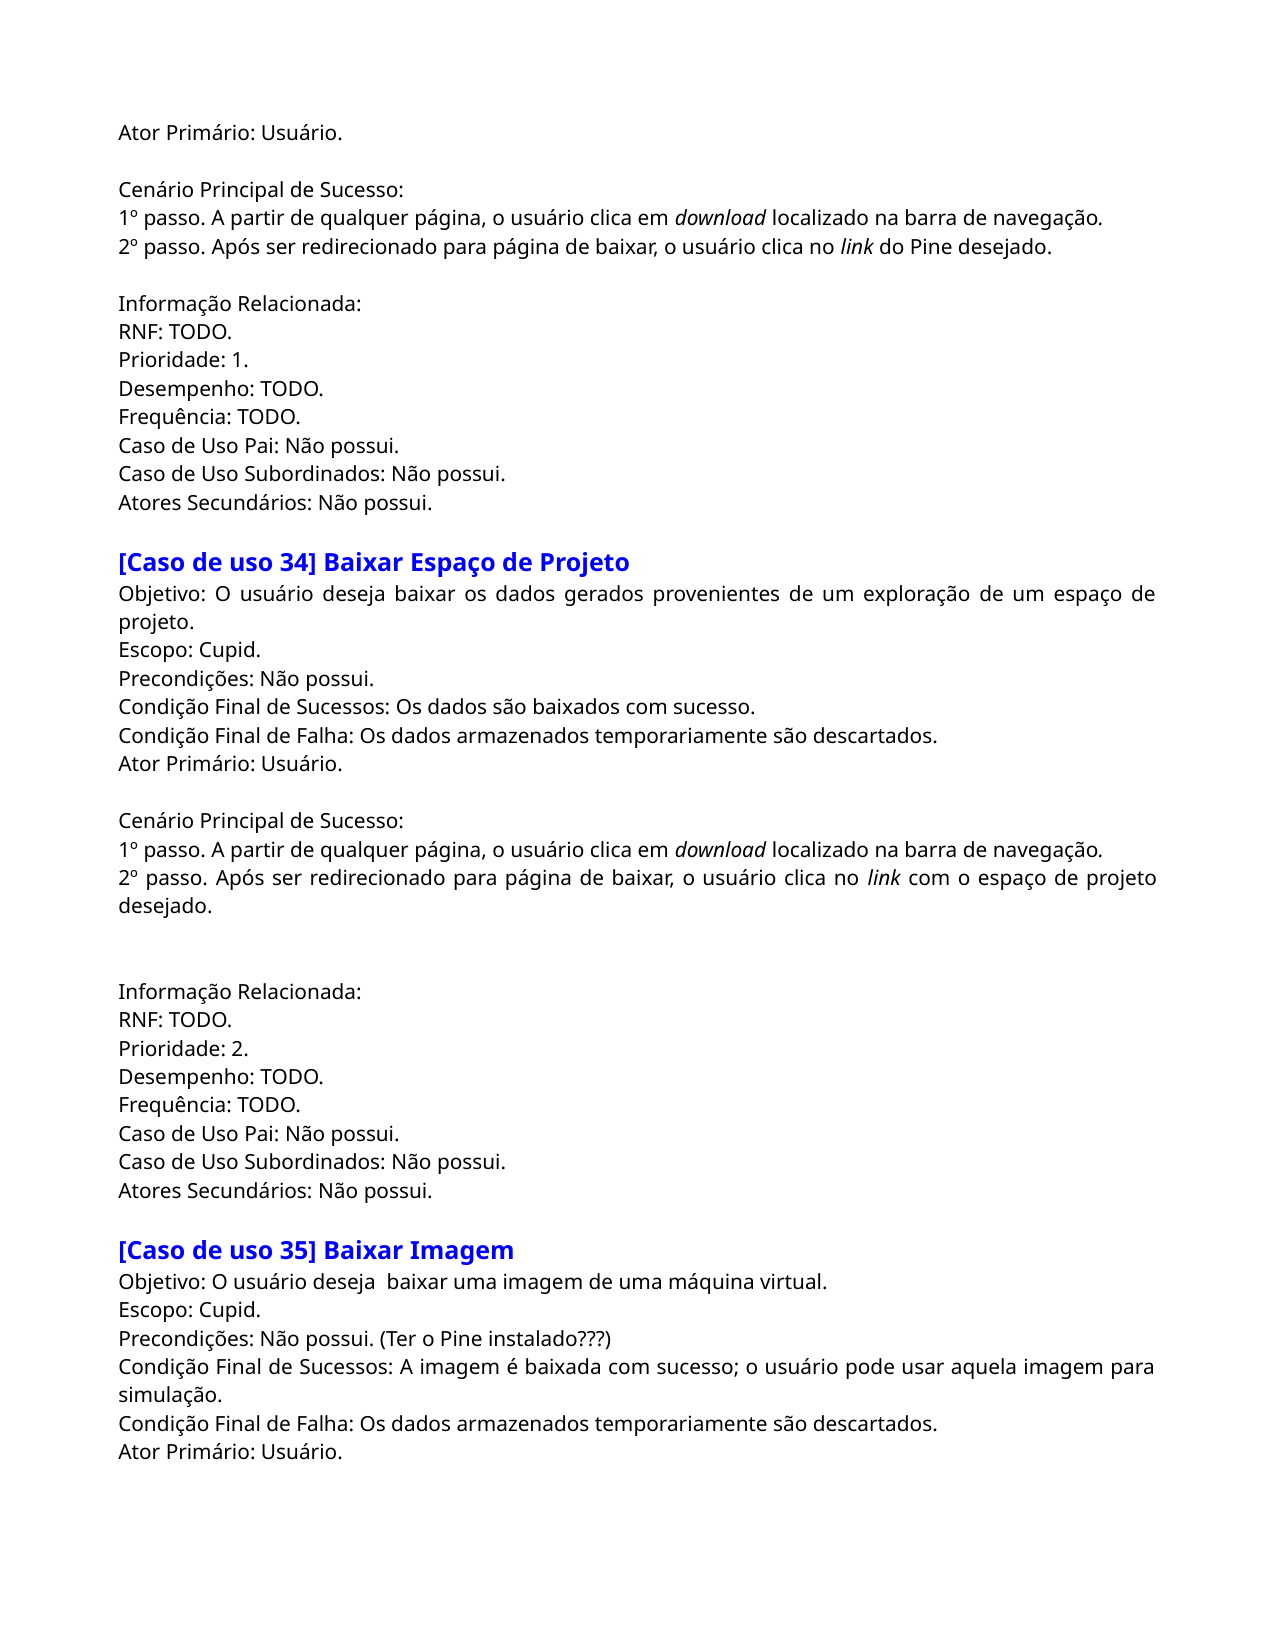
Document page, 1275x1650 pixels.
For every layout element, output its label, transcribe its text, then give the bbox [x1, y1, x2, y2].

text Caso de Uso Subordinados: Não possui. [118, 459, 1157, 488]
text Condição Final de Falha: Os dados armazenados temporariamente são descartados. [118, 1409, 1157, 1437]
text Caso de Uso Subordinados: Não possui. [118, 1147, 1157, 1176]
text Precondições: Não possui. (Ter o Pine instalado???) [118, 1324, 1157, 1352]
text Ator Primário: Usuário. [118, 118, 1157, 147]
text Ator Primário: Usuário. [118, 1437, 1157, 1466]
text [Caso de uso 35] Baixar Imagem [118, 1233, 1157, 1267]
text Escopo: Cupid. [118, 636, 1157, 664]
text 1º passo. A partir de qualquer página, o usuário clica em download localizado na barra de navegação. [118, 835, 1157, 863]
text 2º passo. Após ser redirecionado para página de baixar, o usuário clica no link do Pine desejado. [118, 232, 1157, 260]
text Prioridade: 2. [118, 1034, 1157, 1062]
text Frequência: TODO. [118, 1091, 1157, 1119]
text Prioridade: 1. [118, 346, 1157, 374]
text Caso de Uso Pai: Não possui. [118, 1119, 1157, 1147]
text Informação Relacionada: [118, 977, 1157, 1005]
text Cenário Principal de Sucesso: [118, 806, 1157, 835]
text Atores Secundários: Não possui. [118, 488, 1157, 516]
text Objetivo: O usuário deseja baixar os dados gerados provenientes de um exploração de um espaço de projeto. [118, 579, 1157, 636]
text Condição Final de Falha: Os dados armazenados temporariamente são descartados. [118, 721, 1157, 749]
text Cenário Principal de Sucesso: [118, 175, 1157, 203]
text 1º passo. A partir de qualquer página, o usuário clica em download localizado na barra de navegação. [118, 203, 1157, 232]
text Condição Final de Sucessos: A imagem é baixada com sucesso; o usuário pode usar aquela imagem para simulação. [118, 1352, 1157, 1409]
text Precondições: Não possui. [118, 664, 1157, 692]
text 2º passo. Após ser redirecionado para página de baixar, o usuário clica no link com o espaço de projeto desejado. [118, 863, 1157, 920]
text Caso de Uso Pai: Não possui. [118, 431, 1157, 459]
text [Caso de uso 34] Baixar Espaço de Projeto [118, 545, 1157, 579]
text Informação Relacionada: [118, 289, 1157, 317]
text Atores Secundários: Não possui. [118, 1176, 1157, 1204]
text RNF: TODO. [118, 317, 1157, 346]
text Escopo: Cupid. [118, 1295, 1157, 1324]
text RNF: TODO. [118, 1005, 1157, 1034]
text Ator Primário: Usuário. [118, 749, 1157, 778]
text Condição Final de Sucessos: Os dados são baixados com sucesso. [118, 692, 1157, 721]
text Objetivo: O usuário deseja baixar uma imagem de uma máquina virtual. [118, 1267, 1157, 1295]
text Frequência: TODO. [118, 402, 1157, 431]
text Desempenho: TODO. [118, 374, 1157, 402]
text Desempenho: TODO. [118, 1062, 1157, 1091]
